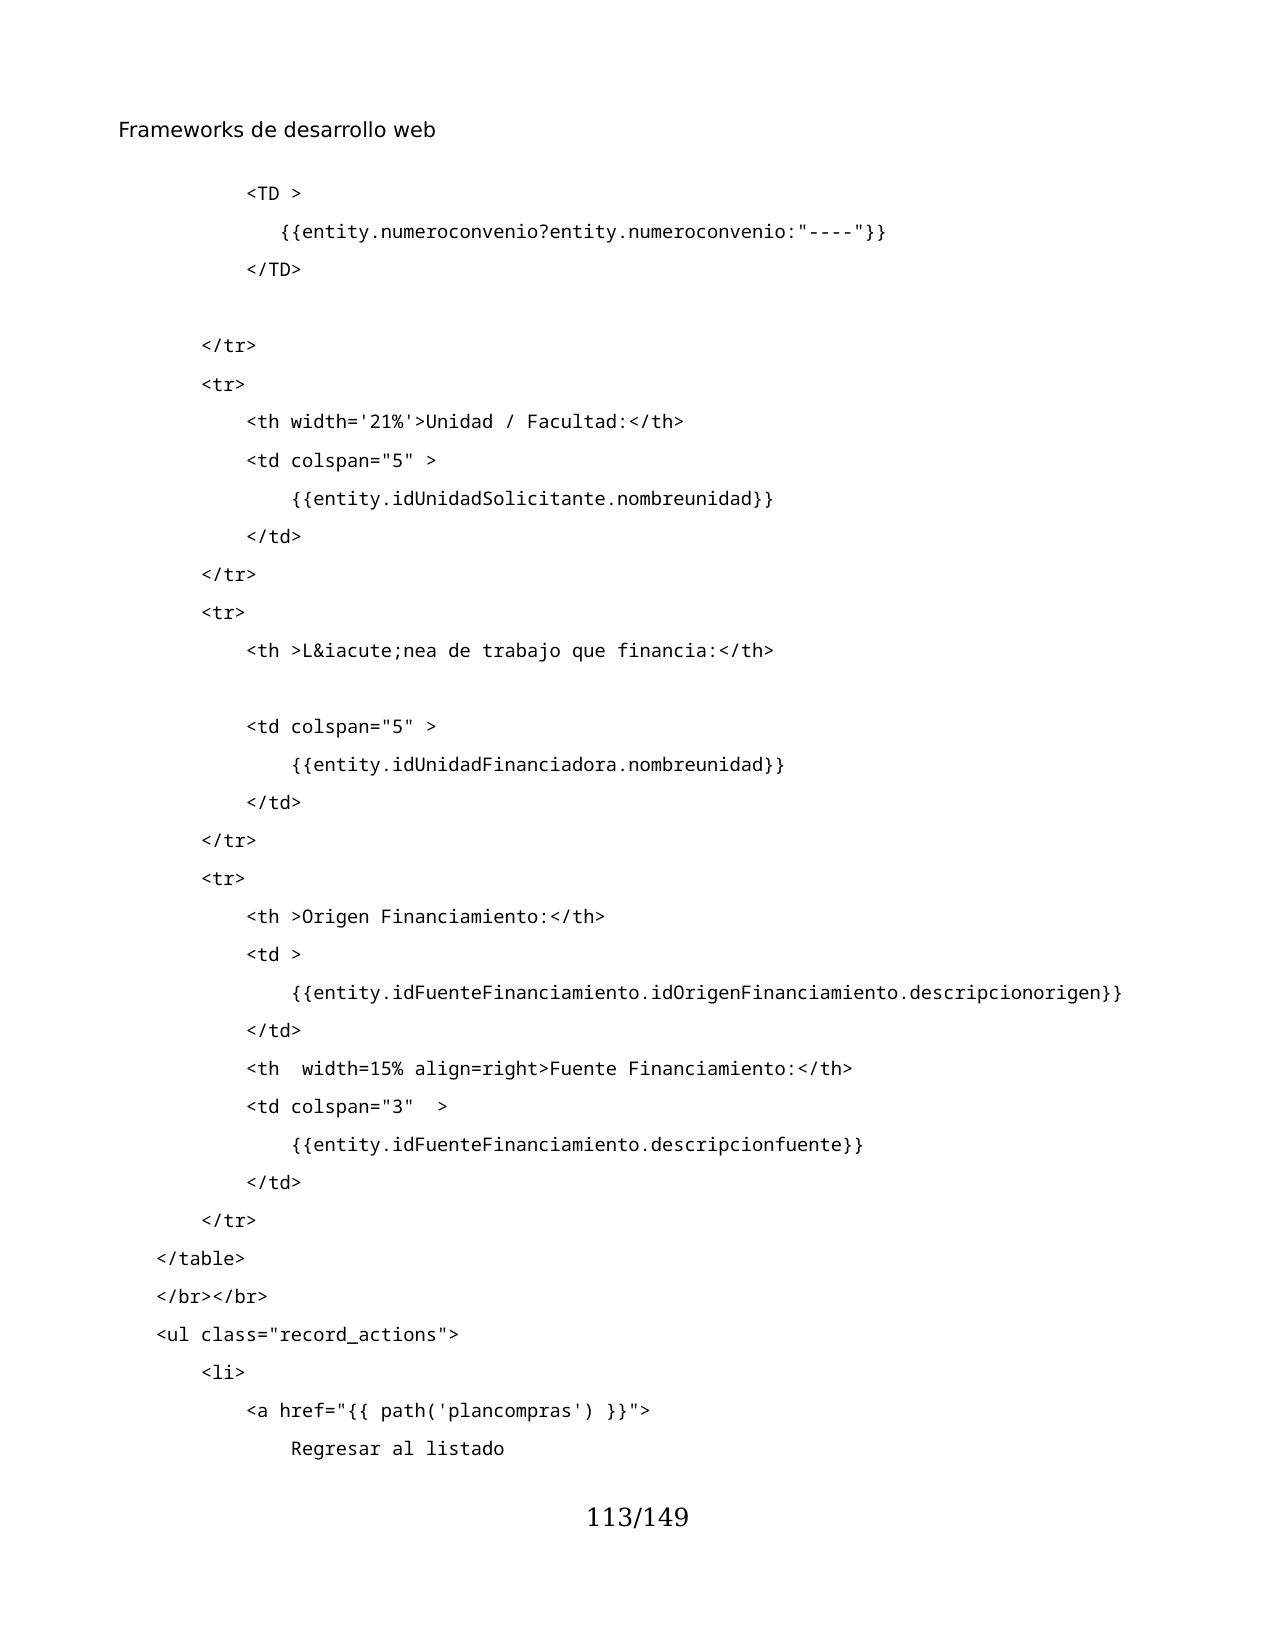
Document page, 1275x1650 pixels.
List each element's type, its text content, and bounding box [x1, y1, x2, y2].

text </td> [118, 523, 1157, 548]
text <td > [118, 941, 1157, 967]
text </tr> [118, 827, 1157, 853]
text {{entity.idFuenteFinanciamiento.idOrigenFinanciamiento.descripcionorigen}} [118, 979, 1157, 1005]
text <th width=15% align=right>Fuente Financiamiento:</th> [118, 1055, 1157, 1081]
text <TD > [118, 181, 1157, 206]
text </td> [118, 789, 1157, 814]
text <td colspan="5" > [118, 447, 1157, 472]
text {{entity.numeroconvenio?entity.numeroconvenio:"----"}} [118, 219, 1157, 244]
text </td> [118, 1169, 1157, 1195]
text </br></br> [118, 1283, 1157, 1309]
text </tr> [118, 1207, 1157, 1233]
text </TD> [118, 257, 1157, 282]
text <td colspan="3" > [118, 1093, 1157, 1119]
text </td> [118, 1017, 1157, 1043]
text </tr> [118, 333, 1157, 358]
text <td colspan="5" > [118, 713, 1157, 738]
text </table> [118, 1245, 1157, 1271]
text <th >L&iacute;nea de trabajo que financia:</th> [118, 637, 1157, 662]
text {{entity.idFuenteFinanciamiento.descripcionfuente}} [118, 1131, 1157, 1157]
text {{entity.idUnidadSolicitante.nombreunidad}} [118, 485, 1157, 510]
text {{entity.idUnidadFinanciadora.nombreunidad}} [118, 751, 1157, 777]
text <th >Origen Financiamiento:</th> [118, 903, 1157, 929]
text <tr> [118, 865, 1157, 891]
text <li> [118, 1359, 1157, 1385]
text <a href="{{ path('plancompras') }}"> [118, 1397, 1157, 1423]
text <th width='21%'>Unidad / Facultad:</th> [118, 409, 1157, 434]
text </tr> [118, 561, 1157, 586]
text <tr> [118, 371, 1157, 396]
text <tr> [118, 599, 1157, 624]
text Regresar al listado [118, 1435, 1157, 1461]
text <ul class="record_actions"> [118, 1321, 1157, 1347]
